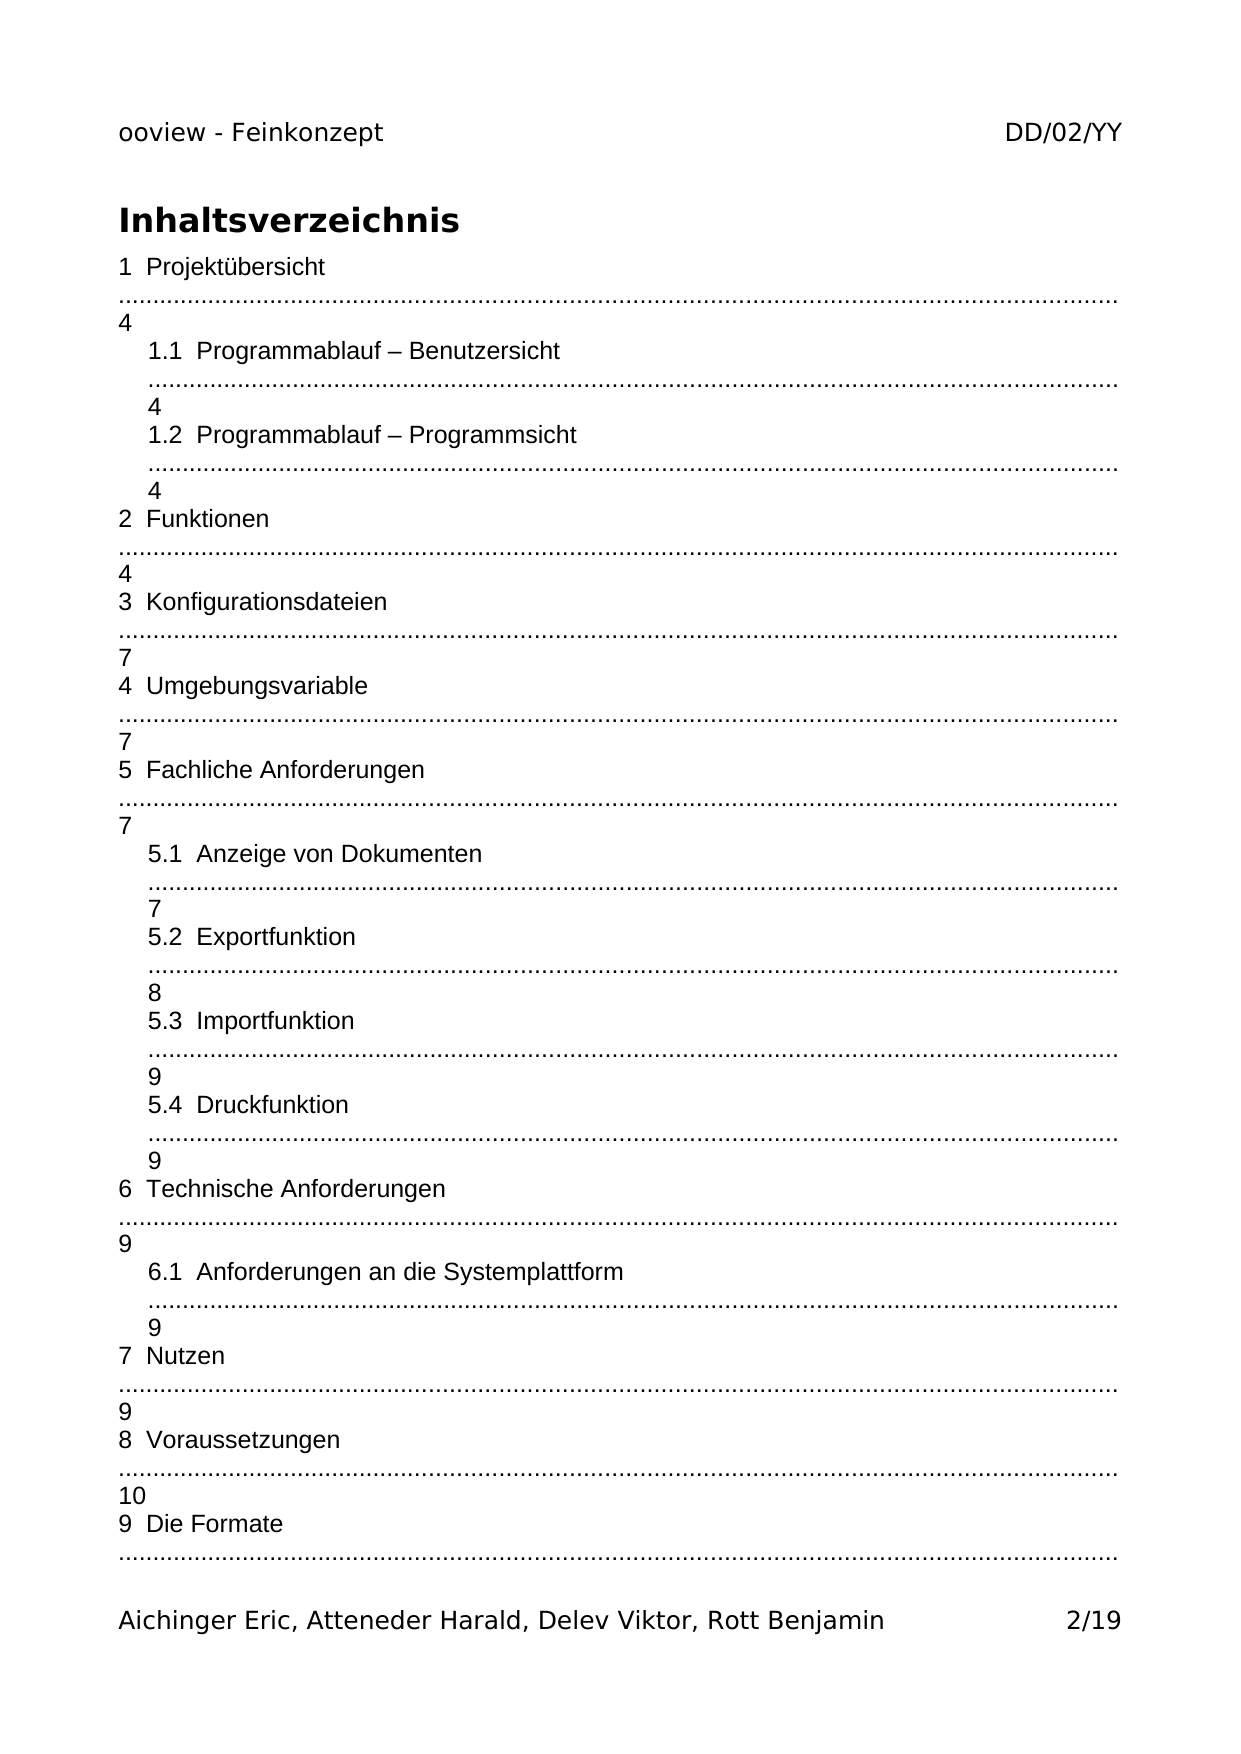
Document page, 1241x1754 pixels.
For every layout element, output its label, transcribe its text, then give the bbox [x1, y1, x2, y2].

text 1.1 Programmablauf – Benutzersicht 4 [148, 337, 1122, 421]
text 8 Voraussetzungen 10 [118, 1426, 1122, 1509]
text 3 Konfigurationsdateien 7 [118, 588, 1122, 672]
text 5.4 Druckfunktion 9 [148, 1091, 1122, 1174]
text 5.1 Anzeige von Dokumenten 7 [148, 839, 1122, 923]
subtitle Inhaltsverzeichnis [118, 202, 1122, 241]
text 2 Funktionen 4 [118, 504, 1122, 588]
text 5 Fachliche Anforderungen 7 [118, 756, 1122, 839]
text 1 Projektübersicht 4 [118, 253, 1122, 337]
text 1.2 Programmablauf – Programmsicht 4 [148, 421, 1122, 504]
text 7 Nutzen 9 [118, 1342, 1122, 1426]
text 5.3 Importfunktion 9 [148, 1007, 1122, 1091]
text 6.1 Anforderungen an die Systemplattform 9 [148, 1258, 1122, 1342]
text 4 Umgebungsvariable 7 [118, 672, 1122, 756]
text 6 Technische Anforderungen 9 [118, 1174, 1122, 1258]
text 9 Die Formate 10 [118, 1509, 1122, 1565]
text 5.2 Exportfunktion 8 [148, 923, 1122, 1007]
